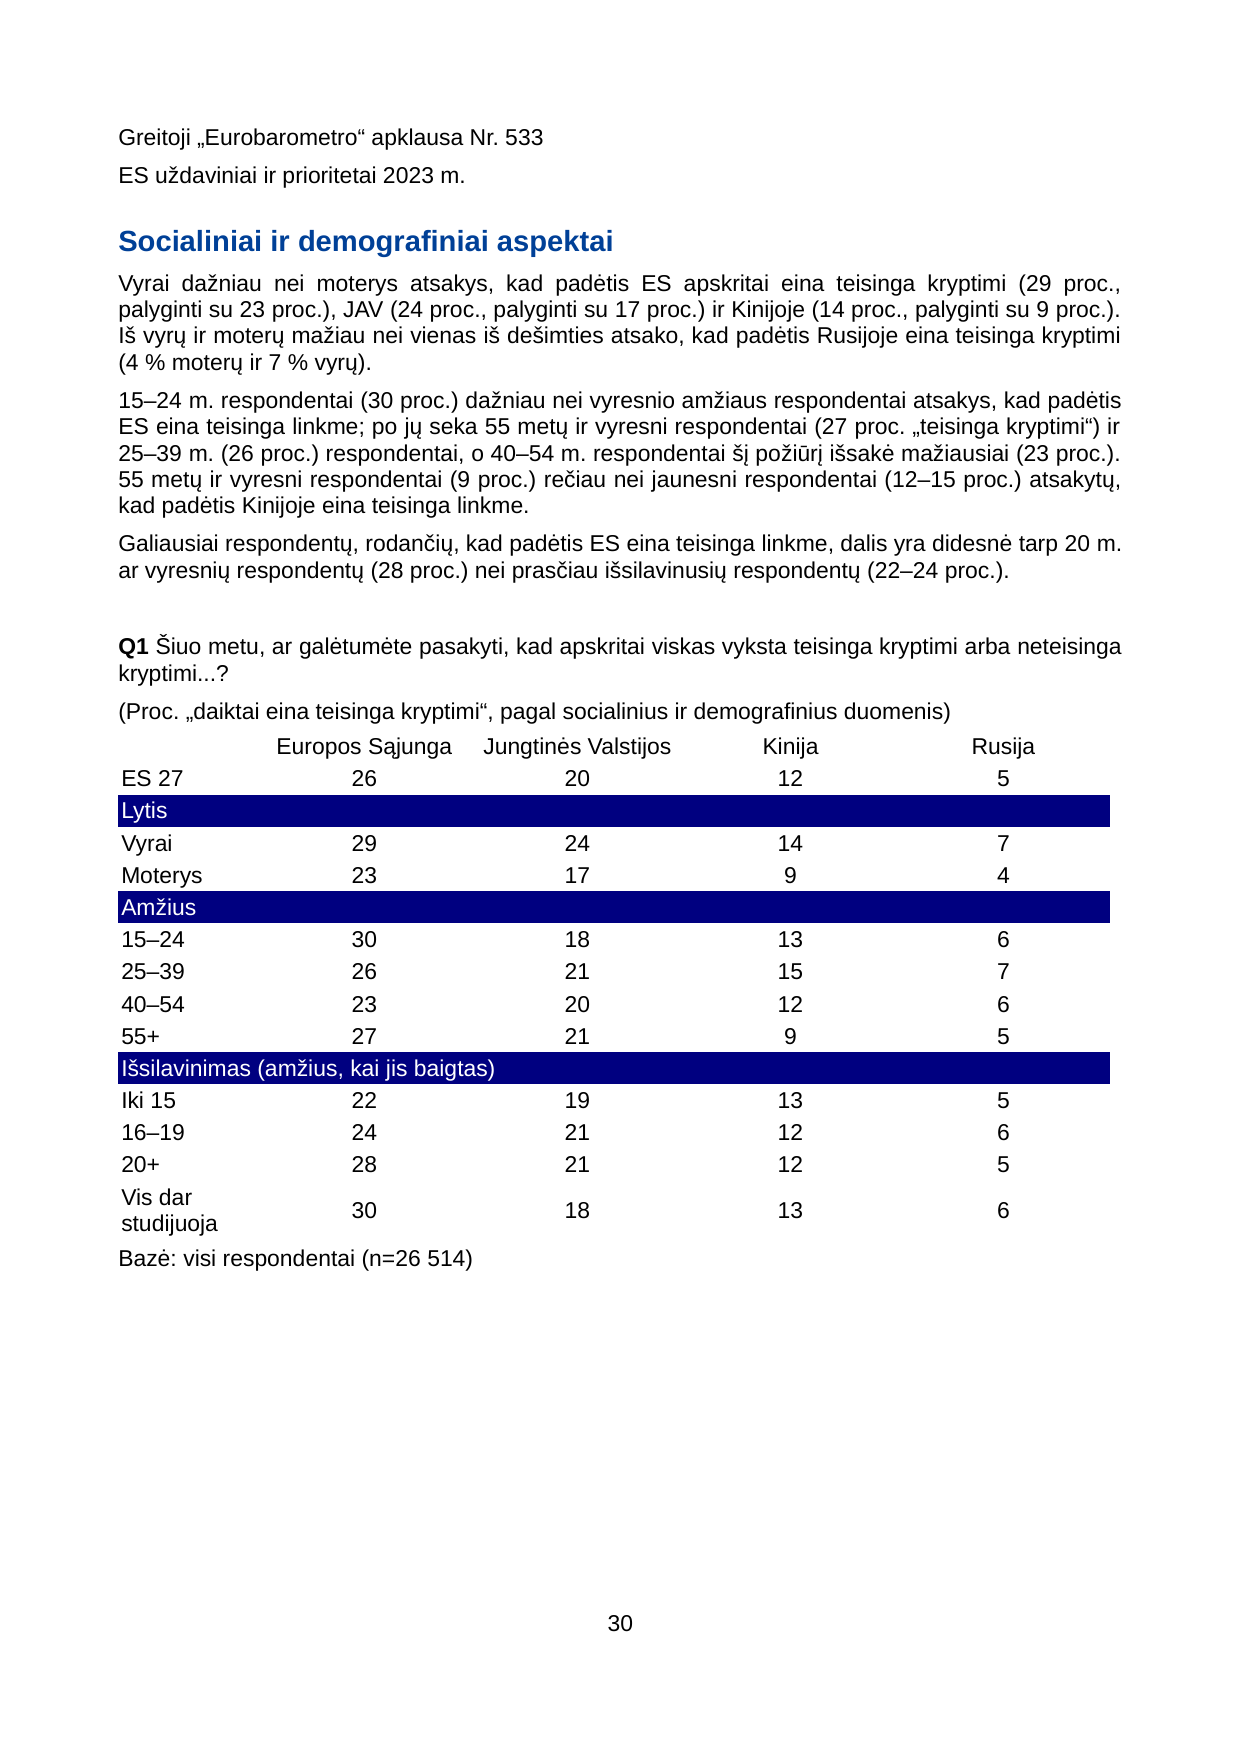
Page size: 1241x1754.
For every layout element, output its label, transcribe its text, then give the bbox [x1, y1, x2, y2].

table_cell 16–19 [118, 1116, 258, 1148]
table_cell 24 [258, 1116, 471, 1148]
table_cell 26 [258, 762, 471, 794]
table_cell 13 [684, 1084, 897, 1116]
table_cell 29 [258, 827, 471, 859]
table_cell 12 [684, 988, 897, 1020]
table_cell 12 [684, 1149, 897, 1181]
table_cell 20+ [118, 1149, 258, 1181]
table_cell 18 [471, 923, 684, 955]
table_cell Išsilavinimas (amžius, kai jis baigtas) [118, 1052, 684, 1084]
table_cell [897, 1052, 1110, 1084]
text Galiausiai respondentų, rodančių, kad padėtis ES eina teisinga linkme, dalis yra didesnė tarp 20 m. ar vyresnių respondentų (28 proc.) nei prasčiau išsilavinusių respondentų (22–24 proc.). [118, 530, 1122, 583]
table_cell Vyrai [118, 827, 258, 859]
table_cell [684, 891, 897, 923]
table_cell 6 [897, 1181, 1110, 1239]
table_cell 55+ [118, 1020, 258, 1052]
table_cell 9 [684, 859, 897, 891]
table_cell 14 [684, 827, 897, 859]
table_cell 13 [684, 923, 897, 955]
table_cell ES 27 [118, 762, 258, 794]
table_header Kinija [684, 730, 897, 762]
table_cell 21 [471, 1020, 684, 1052]
table_cell 30 [258, 923, 471, 955]
table_cell 24 [471, 827, 684, 859]
table_cell 20 [471, 988, 684, 1020]
text Q1 Šiuo metu, ar galėtumėte pasakyti, kad apskritai viskas vyksta teisinga kryptimi arba neteisinga kryptimi...? [118, 633, 1122, 686]
table_cell 28 [258, 1149, 471, 1181]
table_cell 13 [684, 1181, 897, 1239]
table_cell 21 [471, 1149, 684, 1181]
table_cell Lytis [118, 795, 684, 827]
table_cell Amžius [118, 891, 684, 923]
text Socialiniai ir demografiniai aspektai [118, 224, 1122, 258]
table_cell 40–54 [118, 988, 258, 1020]
table_header Jungtinės Valstijos [471, 730, 684, 762]
text 15–24 m. respondentai (30 proc.) dažniau nei vyresnio amžiaus respondentai atsakys, kad padėtis ES eina teisinga linkme; po jų seka 55 metų ir vyresni respondentai (27 proc. „teisinga kryptimi“) ir 25–39 m. (26 proc.) respondentai, o 40–54 m. respondentai šį požiūrį išsakė mažiausiai (23 proc.). 55 metų ir vyresni respondentai (9 proc.) rečiau nei jaunesni respondentai (12–15 proc.) atsakytų, kad padėtis Kinijoje eina teisinga linkme. [118, 387, 1122, 518]
text Vyrai dažniau nei moterys atsakys, kad padėtis ES apskritai eina teisinga kryptimi (29 proc., palyginti su 23 proc.), JAV (24 proc., palyginti su 17 proc.) ir Kinijoje (14 proc., palyginti su 9 proc.). Iš vyrų ir moterų mažiau nei vienas iš dešimties atsako, kad padėtis Rusijoje eina teisinga kryptimi (4 % moterų ir 7 % vyrų). [118, 269, 1122, 375]
table_cell 15 [684, 955, 897, 988]
table_cell 6 [897, 988, 1110, 1020]
table_cell 12 [684, 1116, 897, 1148]
table_cell 7 [897, 827, 1110, 859]
text Bazė: visi respondentai (n=26 514) [118, 1245, 1122, 1272]
table_cell Vis dar studijuoja [118, 1181, 258, 1239]
table_cell 27 [258, 1020, 471, 1052]
table_header Rusija [897, 730, 1110, 762]
table_cell [897, 891, 1110, 923]
table_cell 30 [258, 1181, 471, 1239]
table_cell 21 [471, 955, 684, 988]
table_cell 15–24 [118, 923, 258, 955]
table_cell 5 [897, 1149, 1110, 1181]
table_cell 20 [471, 762, 684, 794]
table_cell 25–39 [118, 955, 258, 988]
table_cell [897, 795, 1110, 827]
table_cell 9 [684, 1020, 897, 1052]
table_cell 23 [258, 988, 471, 1020]
table_cell 22 [258, 1084, 471, 1116]
table_cell 21 [471, 1116, 684, 1148]
table_cell 5 [897, 762, 1110, 794]
table_cell 17 [471, 859, 684, 891]
table_cell Iki 15 [118, 1084, 258, 1116]
table_cell 4 [897, 859, 1110, 891]
table_cell 5 [897, 1084, 1110, 1116]
text (Proc. „daiktai eina teisinga kryptimi“, pagal socialinius ir demografinius duomenis) [118, 698, 1122, 724]
table_cell 23 [258, 859, 471, 891]
table_cell 6 [897, 1116, 1110, 1148]
table_cell 18 [471, 1181, 684, 1239]
table_cell 12 [684, 762, 897, 794]
table_cell [684, 795, 897, 827]
table_cell Moterys [118, 859, 258, 891]
table_cell 7 [897, 955, 1110, 988]
table_cell [684, 1052, 897, 1084]
table_cell 19 [471, 1084, 684, 1116]
table_cell 5 [897, 1020, 1110, 1052]
table_cell 6 [897, 923, 1110, 955]
table_header [118, 730, 258, 762]
table_header Europos Sąjunga [258, 730, 471, 762]
table_cell 26 [258, 955, 471, 988]
